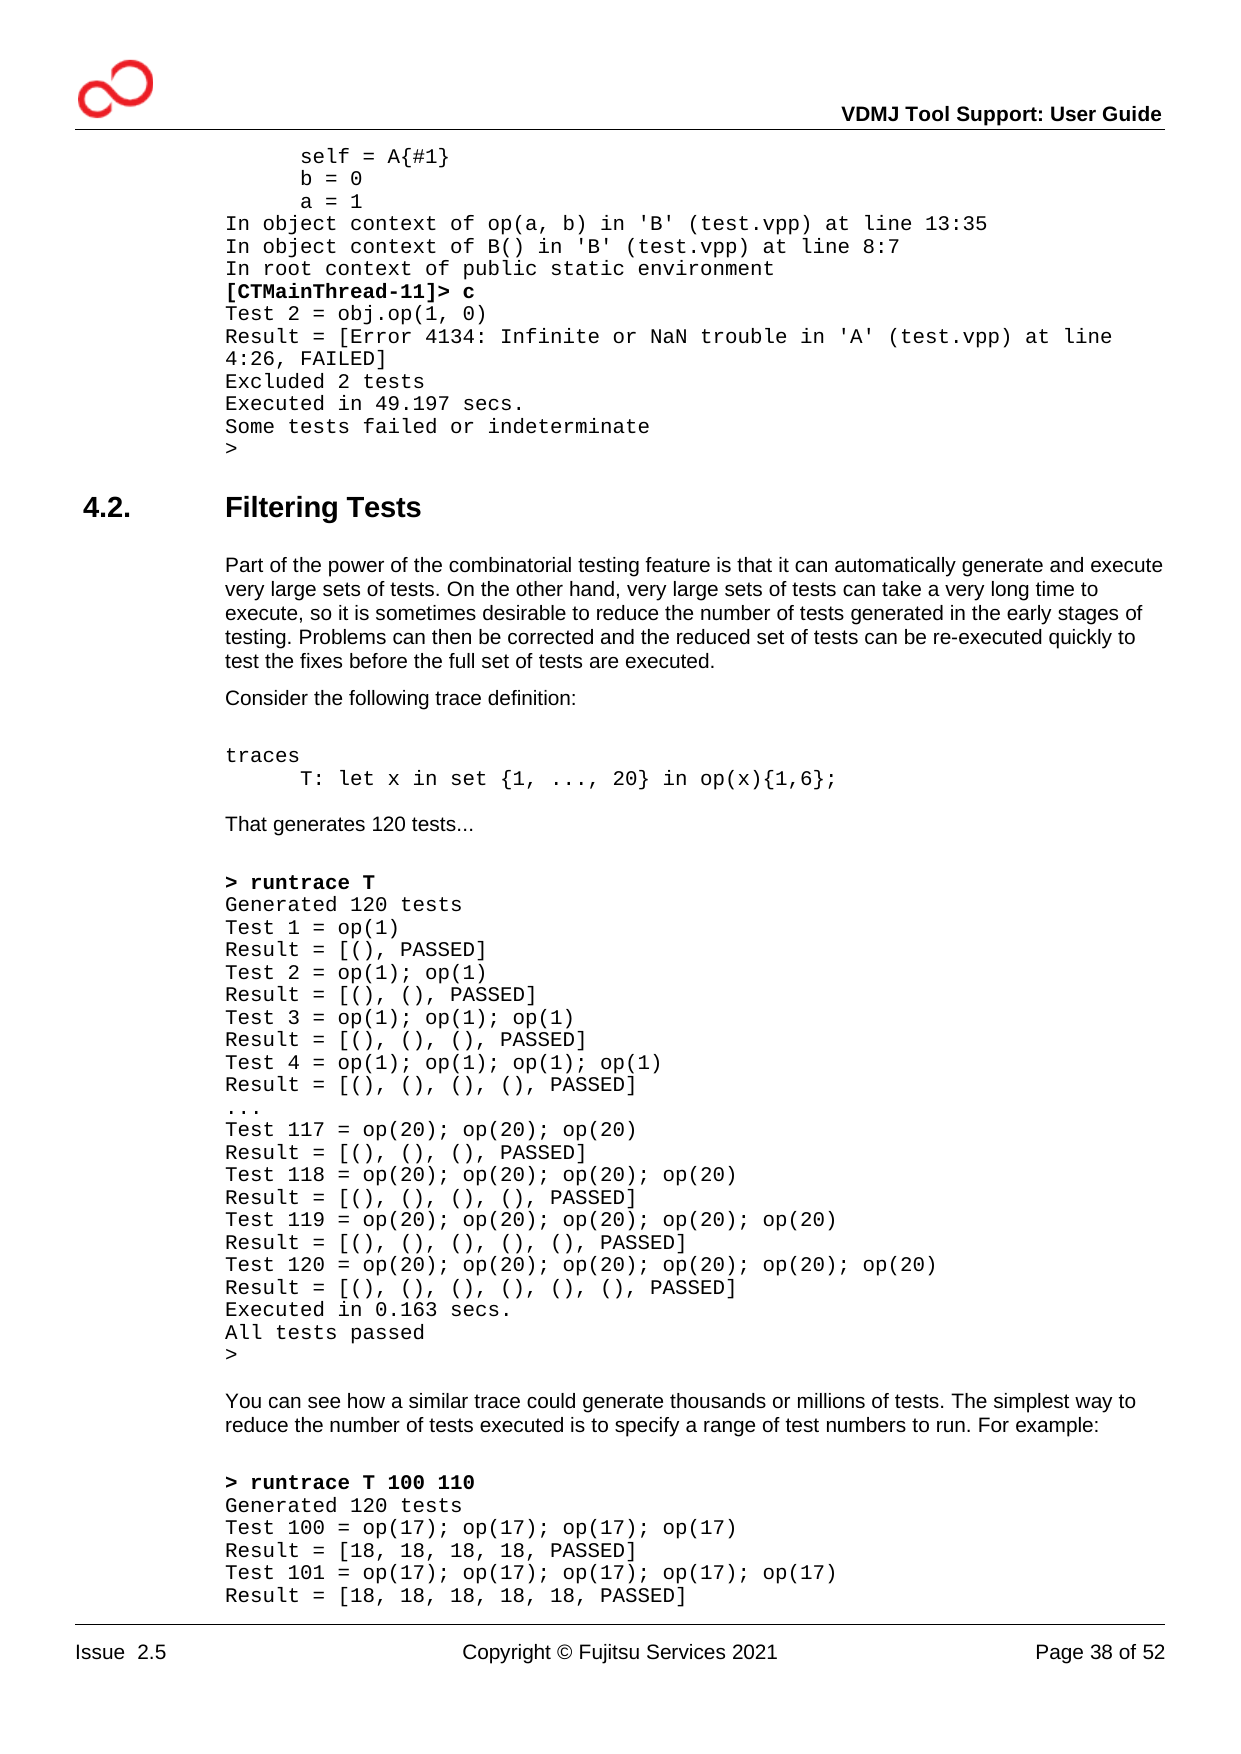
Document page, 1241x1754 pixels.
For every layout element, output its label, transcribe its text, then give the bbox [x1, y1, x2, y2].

text traces [225, 745, 1165, 767]
text Test 4 = op(1); op(1); op(1); op(1) [225, 1051, 1165, 1074]
text Result = [18, 18, 18, 18, 18, PASSED] [225, 1584, 1165, 1607]
subtitle Filtering Tests [75, 490, 1165, 524]
text All tests passed [225, 1321, 1165, 1344]
text > [225, 438, 1165, 460]
text self = A{#1} [225, 145, 1165, 168]
text > runtrace T 100 110 [225, 1472, 1165, 1494]
text Result = [(), (), (), PASSED] [225, 1029, 1165, 1051]
text Test 120 = op(20); op(20); op(20); op(20); op(20); op(20) [225, 1254, 1165, 1276]
text Some tests failed or indeterminate [225, 415, 1165, 438]
text [CTMainThread-11]> c [225, 280, 1165, 303]
text In root context of public static environment [225, 258, 1165, 280]
text > runtrace T [225, 871, 1165, 894]
text Result = [(), (), PASSED] [225, 984, 1165, 1006]
text Excluded 2 tests [225, 370, 1165, 393]
text Result = [(), (), (), (), (), PASSED] [225, 1231, 1165, 1254]
text Result = [(), (), (), (), PASSED] [225, 1074, 1165, 1096]
text In object context of B() in 'B' (test.vpp) at line 8:7 [225, 235, 1165, 258]
text Test 117 = op(20); op(20); op(20) [225, 1119, 1165, 1141]
text Test 3 = op(1); op(1); op(1) [225, 1006, 1165, 1029]
text Consider the following trace definition: [225, 686, 1165, 710]
text Result = [Error 4134: Infinite or NaN trouble in 'A' (test.vpp) at line 4:26, FAILED] [225, 325, 1165, 370]
text Test 2 = obj.op(1, 0) [225, 303, 1165, 325]
text Test 119 = op(20); op(20); op(20); op(20); op(20) [225, 1209, 1165, 1231]
text Test 101 = op(17); op(17); op(17); op(17); op(17) [225, 1562, 1165, 1584]
text ... [225, 1096, 1165, 1119]
text Result = [(), (), (), (), (), (), PASSED] [225, 1276, 1165, 1299]
text Test 118 = op(20); op(20); op(20); op(20) [225, 1164, 1165, 1186]
text b = 0 [225, 168, 1165, 190]
text Generated 120 tests [225, 1494, 1165, 1517]
text Executed in 0.163 secs. [225, 1299, 1165, 1321]
text T: let x in set {1, ..., 20} in op(x){1,6}; [225, 767, 1165, 790]
text Part of the power of the combinatorial testing feature is that it can automatically generate and execute very large sets of tests. On the other hand, very large sets of tests can take a very long time to execute, so it is sometimes desirable to reduce the number of tests generated in the early stages of testing. Problems can then be corrected and the reduced set of tests can be re-executed quickly to test the fixes before the full set of tests are executed. [225, 554, 1165, 673]
text In object context of op(a, b) in 'B' (test.vpp) at line 13:35 [225, 213, 1165, 235]
text Test 1 = op(1) [225, 916, 1165, 939]
picture [78, 52, 153, 128]
text Result = [18, 18, 18, 18, PASSED] [225, 1539, 1165, 1562]
text Result = [(), (), (), PASSED] [225, 1141, 1165, 1164]
text > [225, 1344, 1165, 1366]
text Generated 120 tests [225, 894, 1165, 916]
text a = 1 [225, 190, 1165, 213]
text Executed in 49.197 secs. [225, 393, 1165, 415]
text Test 2 = op(1); op(1) [225, 961, 1165, 984]
text Test 100 = op(17); op(17); op(17); op(17) [225, 1517, 1165, 1539]
text Result = [(), PASSED] [225, 939, 1165, 961]
text You can see how a similar trace could generate thousands or millions of tests. The simplest way to reduce the number of tests executed is to specify a range of test numbers to run. For example: [225, 1389, 1165, 1437]
text That generates 120 tests... [225, 812, 1165, 836]
text Result = [(), (), (), (), PASSED] [225, 1186, 1165, 1209]
